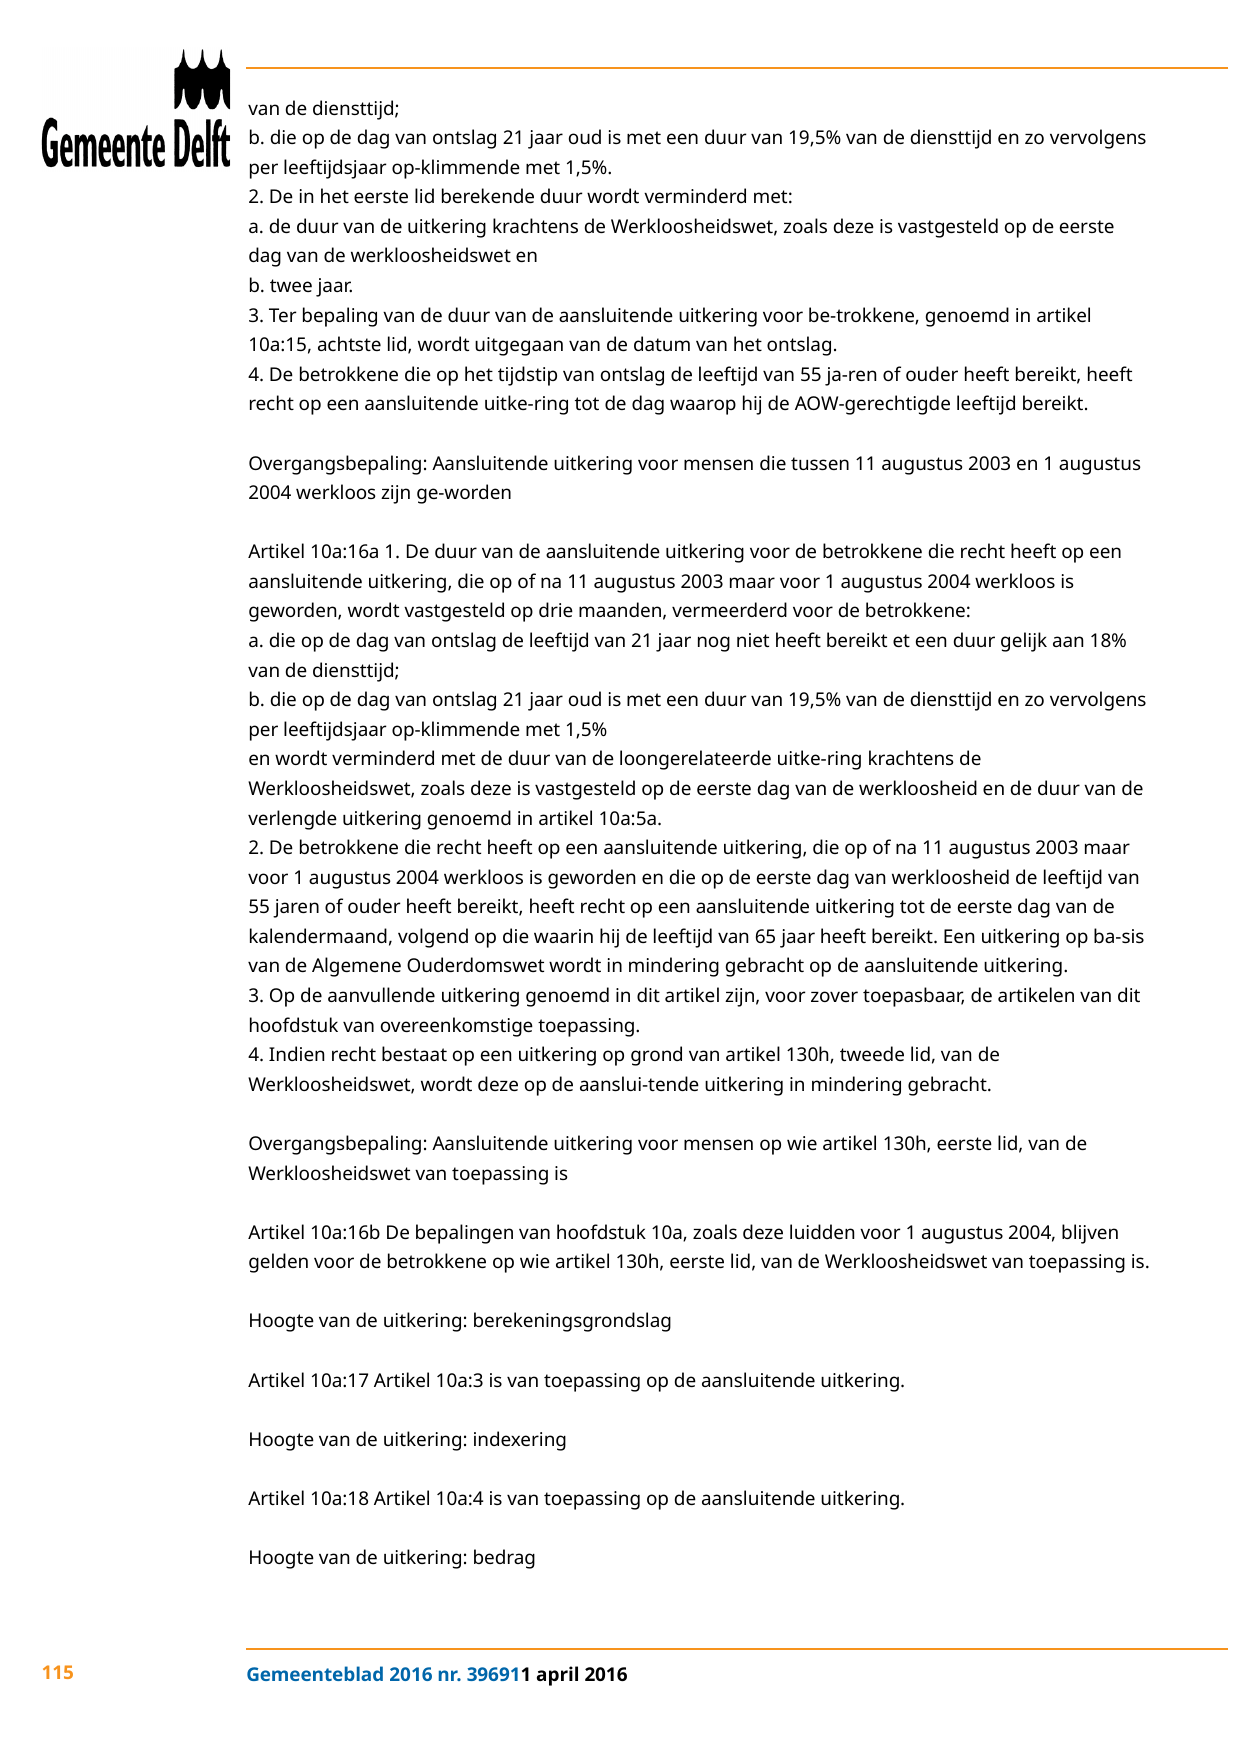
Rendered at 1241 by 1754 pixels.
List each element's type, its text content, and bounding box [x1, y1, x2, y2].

text Artikel 10a:17 Artikel 10a:3 is van toepassing op de aansluitende uitkering. [248, 1367, 1152, 1393]
text Hoogte van de uitkering: bedrag [248, 1544, 1152, 1570]
text Overgangsbepaling: Aansluitende uitkering voor mensen die tussen 11 augustus 2003 en 1 augustus 2004 werkloos zijn ge-worden [248, 450, 1152, 505]
text Artikel 10a:16b De bepalingen van hoofdstuk 10a, zoals deze luidden voor 1 augustus 2004, blijven gelden voor de betrokkene op wie artikel 130h, eerste lid, van de Werkloosheidswet van toepassing is. [248, 1219, 1152, 1274]
text Artikel 10a:18 Artikel 10a:4 is van toepassing op de aansluitende uitkering. [248, 1485, 1152, 1511]
text 2. De in het eerste lid berekende duur wordt verminderd met: [248, 183, 1152, 209]
text 4. De betrokkene die op het tijdstip van ontslag de leeftijd van 55 ja-ren of ouder heeft bereikt, heeft recht op een aansluitende uitke-ring tot de dag waarop hij de AOW-gerechtigde leeftijd bereikt. [248, 361, 1152, 416]
text en wordt verminderd met de duur van de loongerelateerde uitke-ring krachtens de Werkloosheidswet, zoals deze is vastgesteld op de eerste dag van de werkloosheid en de duur van de verlengde uitkering genoemd in artikel 10a:5a. [248, 746, 1152, 831]
text b. die op de dag van ontslag 21 jaar oud is met een duur van 19,5% van de diensttijd en zo vervolgens per leeftijdsjaar op-klimmende met 1,5%. [248, 124, 1152, 180]
text Hoogte van de uitkering: indexering [248, 1426, 1152, 1452]
text van de diensttijd; [248, 95, 1152, 121]
text a. de duur van de uitkering krachtens de Werkloosheidswet, zoals deze is vastgesteld op de eerste dag van de werkloosheidswet en [248, 213, 1152, 268]
text Overgangsbepaling: Aansluitende uitkering voor mensen op wie artikel 130h, eerste lid, van de Werkloosheidswet van toepassing is [248, 1130, 1152, 1186]
text 3. Op de aanvullende uitkering genoemd in dit artikel zijn, voor zover toepasbaar, de artikelen van dit hoofdstuk van overeenkomstige toepassing. [248, 982, 1152, 1038]
text 4. Indien recht bestaat op een uitkering op grond van artikel 130h, tweede lid, van de Werkloosheidswet, wordt deze op de aanslui-tende uitkering in mindering gebracht. [248, 1041, 1152, 1097]
text Artikel 10a:16a 1. De duur van de aansluitende uitkering voor de betrokkene die recht heeft op een aansluitende uitkering, die op of na 11 augustus 2003 maar voor 1 augustus 2004 werkloos is geworden, wordt vastgesteld op drie maanden, vermeerderd voor de betrokkene: [248, 538, 1152, 623]
text b. die op de dag van ontslag 21 jaar oud is met een duur van 19,5% van de diensttijd en zo vervolgens per leeftijdsjaar op-klimmende met 1,5% [248, 686, 1152, 742]
picture [41, 47, 231, 172]
text 2. De betrokkene die recht heeft op een aansluitende uitkering, die op of na 11 augustus 2003 maar voor 1 augustus 2004 werkloos is geworden en die op de eerste dag van werkloosheid de leeftijd van 55 jaren of ouder heeft bereikt, heeft recht op een aansluitende uitkering tot de eerste dag van de kalendermaand, volgend op die waarin hij de leeftijd van 65 jaar heeft bereikt. Een uitkering op ba-sis van de Algemene Ouderdomswet wordt in mindering gebracht op de aansluitende uitkering. [248, 834, 1152, 978]
text b. twee jaar. [248, 272, 1152, 298]
text a. die op de dag van ontslag de leeftijd van 21 jaar nog niet heeft bereikt et een duur gelijk aan 18% van de diensttijd; [248, 627, 1152, 683]
text 3. Ter bepaling van de duur van de aansluitende uitkering voor be-trokkene, genoemd in artikel 10a:15, achtste lid, wordt uitgegaan van de datum van het ontslag. [248, 302, 1152, 357]
text Hoogte van de uitkering: berekeningsgrondslag [248, 1308, 1152, 1333]
